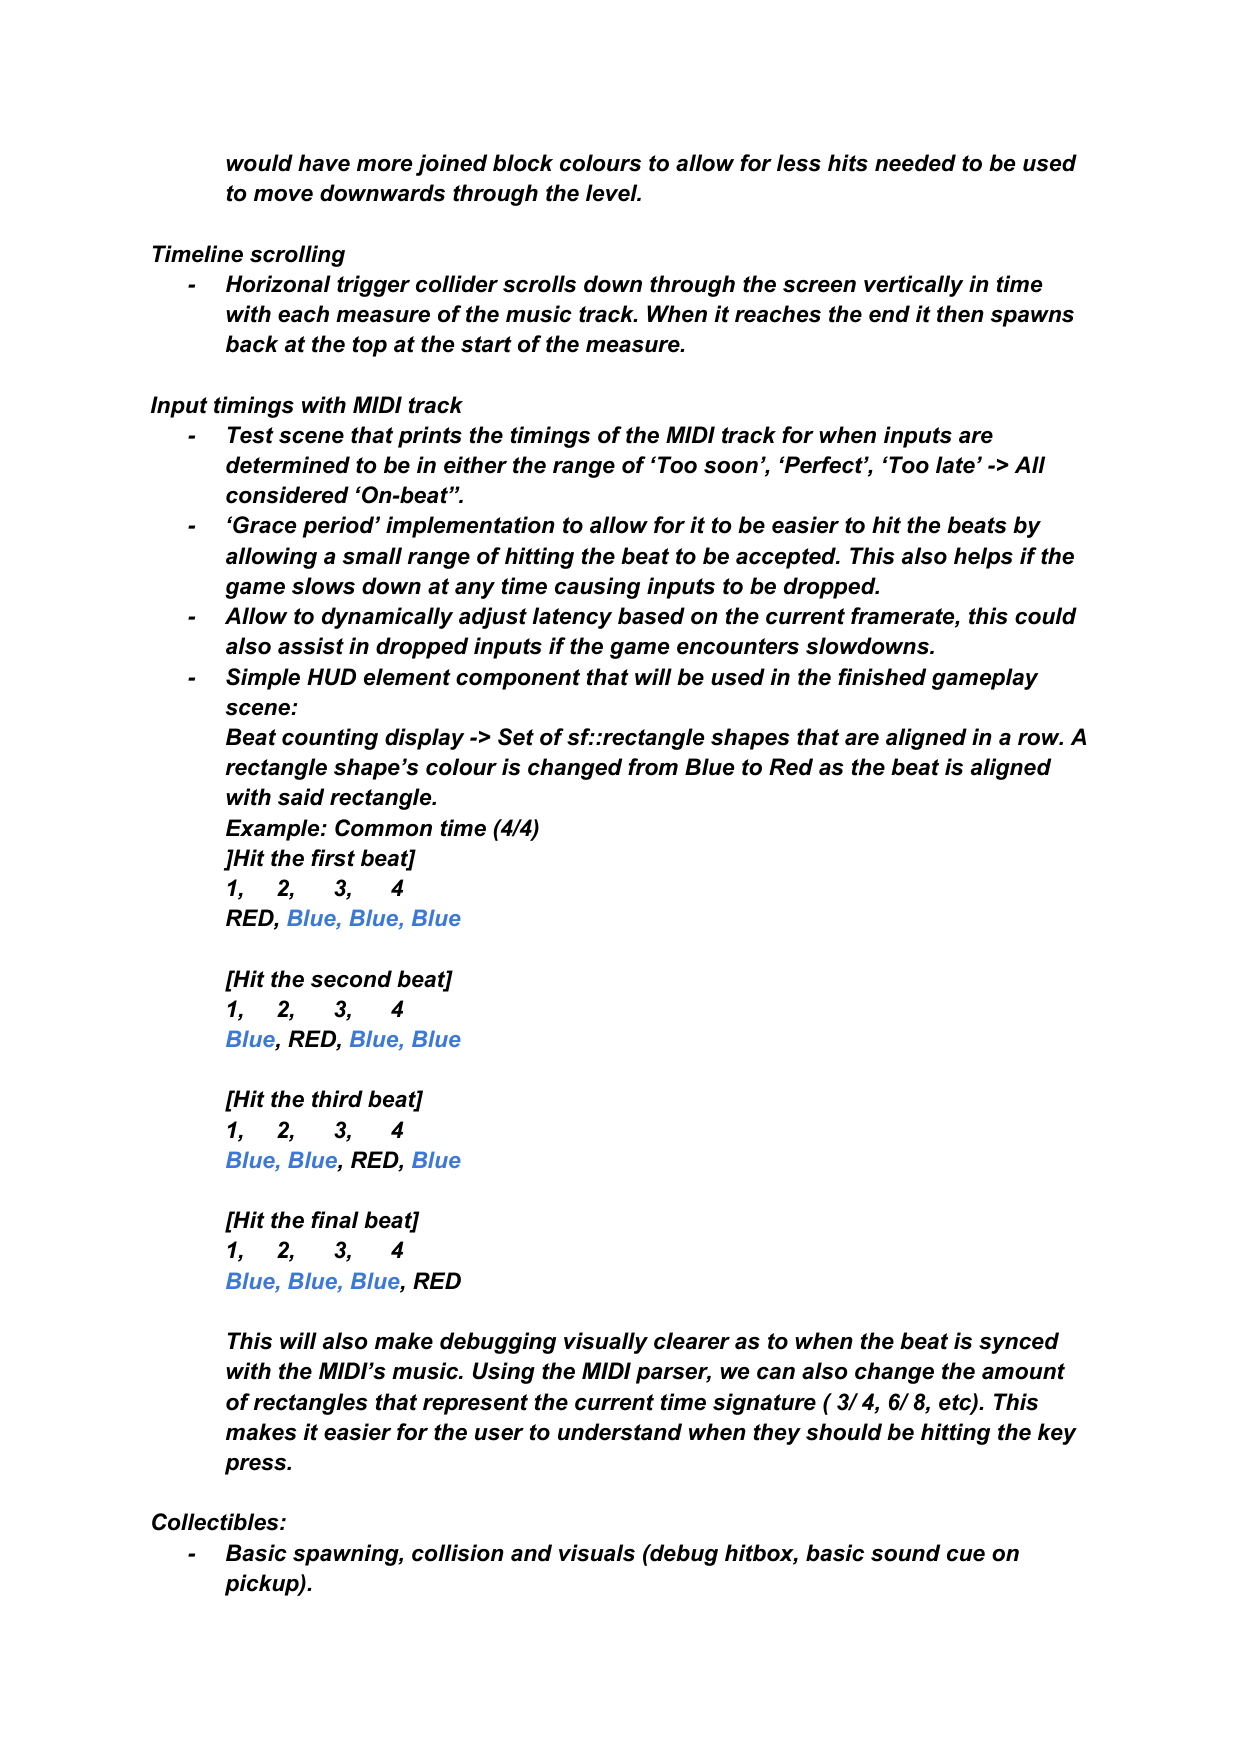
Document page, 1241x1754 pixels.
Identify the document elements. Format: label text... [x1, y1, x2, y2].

text Blue, RED, Blue, Blue [225, 1026, 1090, 1052]
list Simple HUD element component that will be used in the finished gameplay scene: [187, 663, 1090, 720]
text Blue, Blue, Blue, RED [225, 1268, 1090, 1294]
text Collectibles: [150, 1509, 1090, 1536]
text 1, 2, 3, 4 [225, 875, 1090, 901]
text [Hit the third beat] [225, 1086, 1090, 1113]
list would have more joined block colours to allow for less hits needed to be used to move downwards through the level. [187, 150, 1090, 207]
text 1, 2, 3, 4 [225, 1117, 1090, 1143]
text Beat counting display -> Set of sf::rectangle shapes that are aligned in a row. A rectangle shape’s colour is changed from Blue to Red as the beat is aligned with said rectangle. [225, 724, 1090, 811]
text ]Hit the first beat] [225, 845, 1090, 871]
text [Hit the second beat] [225, 966, 1090, 992]
text 1, 2, 3, 4 [225, 996, 1090, 1022]
list Allow to dynamically adjust latency based on the current framerate, this could also assist in dropped inputs if the game encounters slowdowns. [187, 603, 1090, 660]
list Basic spawning, collision and visuals (debug hitbox, basic sound cue on pickup). [187, 1539, 1090, 1596]
text RED, Blue, Blue, Blue [225, 905, 1090, 932]
list Test scene that prints the timings of the MIDI track for when inputs are determined to be in either the range of ‘Too soon’, ‘Perfect’, ‘Too late’ -> All considered ‘On-beat”. [187, 422, 1090, 509]
text [Hit the final beat] [225, 1207, 1090, 1234]
text Timeline scrolling [150, 241, 1090, 267]
text Input timings with MIDI track [150, 392, 1090, 418]
text This will also make debugging visually clearer as to when the beat is synced with the MIDI’s music. Using the MIDI parser, we can also change the amount of rectangles that represent the current time signature ( 3/ 4, 6/ 8, etc). This makes it easier for the user to understand when they should be hitting the key press. [225, 1328, 1090, 1475]
text Example: Common time (4/4) [225, 814, 1090, 841]
text 1, 2, 3, 4 [225, 1237, 1090, 1264]
text Blue, Blue, RED, Blue [225, 1147, 1090, 1173]
list ‘Grace period’ implementation to allow for it to be easier to hit the beats by allowing a small range of hitting the beat to be accepted. This also helps if the game slows down at any time causing inputs to be dropped. [187, 512, 1090, 599]
list Horizonal trigger collider scrolls down through the screen vertically in time with each measure of the music track. When it reaches the end it then spawns back at the top at the start of the measure. [187, 271, 1090, 358]
